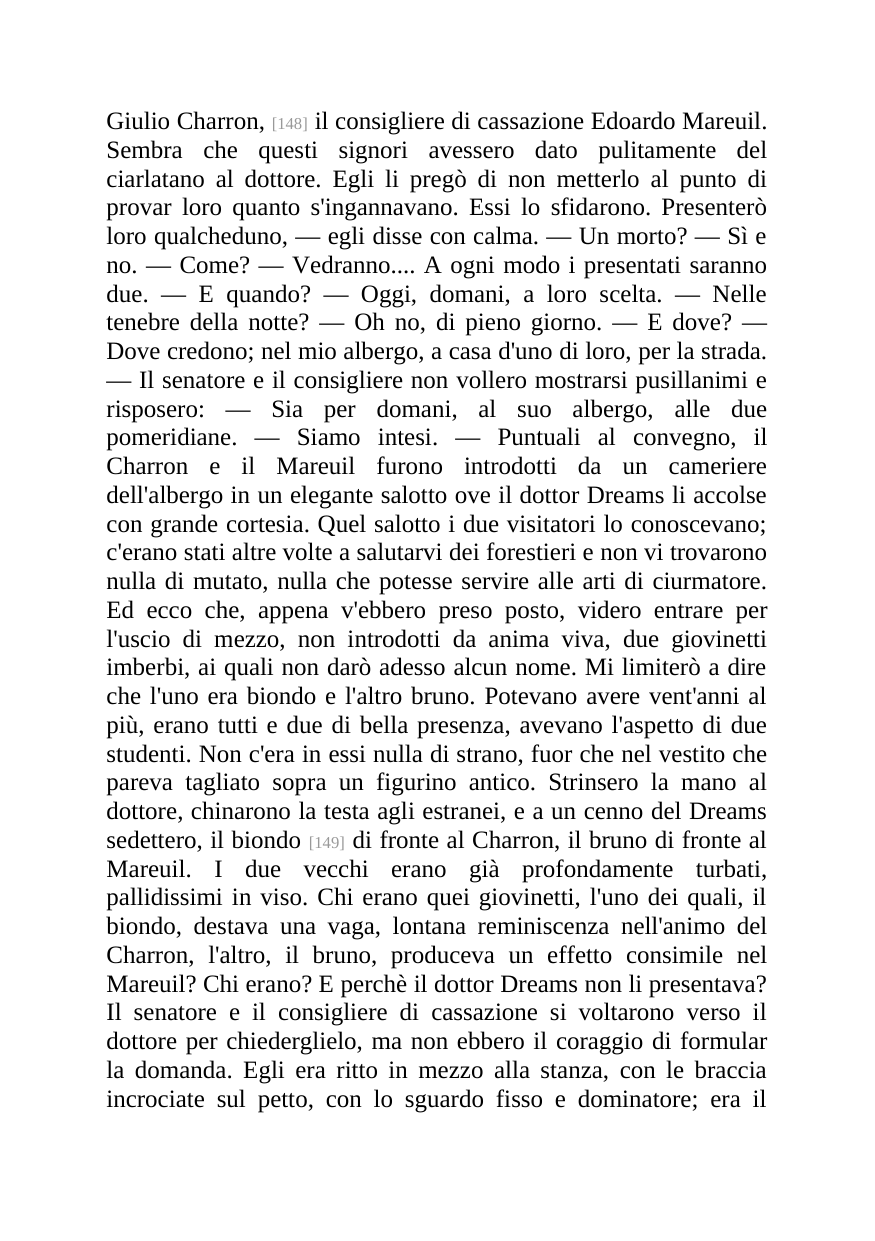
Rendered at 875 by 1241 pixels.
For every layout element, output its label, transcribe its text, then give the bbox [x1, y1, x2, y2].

text Giulio Charron, [148] il consigliere di cassazione Edoardo Mareuil. Sembra che questi signori avessero dato pulitamente del ciarlatano al dottore. Egli li pregò di non metterlo al punto di provar loro quanto s'ingannavano. Essi lo sfidarono. Presenterò loro qualcheduno, — egli disse con calma. — Un morto? — Sì e no. — Come? — Vedranno.... A ogni modo i presentati saranno due. — E quando? — Oggi, domani, a loro scelta. — Nelle tenebre della notte? — Oh no, di pieno giorno. — E dove? — Dove credono; nel mio albergo, a casa d'uno di loro, per la strada. — Il senatore e il consigliere non vollero mostrarsi pusillanimi e risposero: — Sia per domani, al suo albergo, alle due pomeridiane. — Siamo intesi. — Puntuali al convegno, il Charron e il Mareuil furono introdotti da un cameriere dell'albergo in un elegante salotto ove il dottor Dreams li accolse con grande cortesia. Quel salotto i due visitatori lo conoscevano; c'erano stati altre volte a salutarvi dei forestieri e non vi trovarono nulla di mutato, nulla che potesse servire alle arti di ciurmatore. Ed ecco che, appena v'ebbero preso posto, videro entrare per l'uscio di mezzo, non introdotti da anima viva, due giovinetti imberbi, ai quali non darò adesso alcun nome. Mi limiterò a dire che l'uno era biondo e l'altro bruno. Potevano avere vent'anni al più, erano tutti e due di bella presenza, avevano l'aspetto di due studenti. Non c'era in essi nulla di strano, fuor che nel vestito che pareva tagliato sopra un figurino antico. Strinsero la mano al dottore, chinarono la testa agli estranei, e a un cenno del Dreams sedettero, il biondo [149] di fronte al Charron, il bruno di fronte al Mareuil. I due vecchi erano già profondamente turbati, pallidissimi in viso. Chi erano quei giovinetti, l'uno dei quali, il biondo, destava una vaga, lontana reminiscenza nell'animo del Charron, l'altro, il bruno, produceva un effetto consimile nel Mareuil? Chi erano? E perchè il dottor Dreams non li presentava? Il senatore e il consigliere di cassazione si voltarono verso il dottore per chiederglielo, ma non ebbero il coraggio di formular la domanda. Egli era ritto in mezzo alla stanza, con le braccia incrociate sul petto, con lo sguardo fisso e dominatore; era il [106, 106, 768, 1112]
